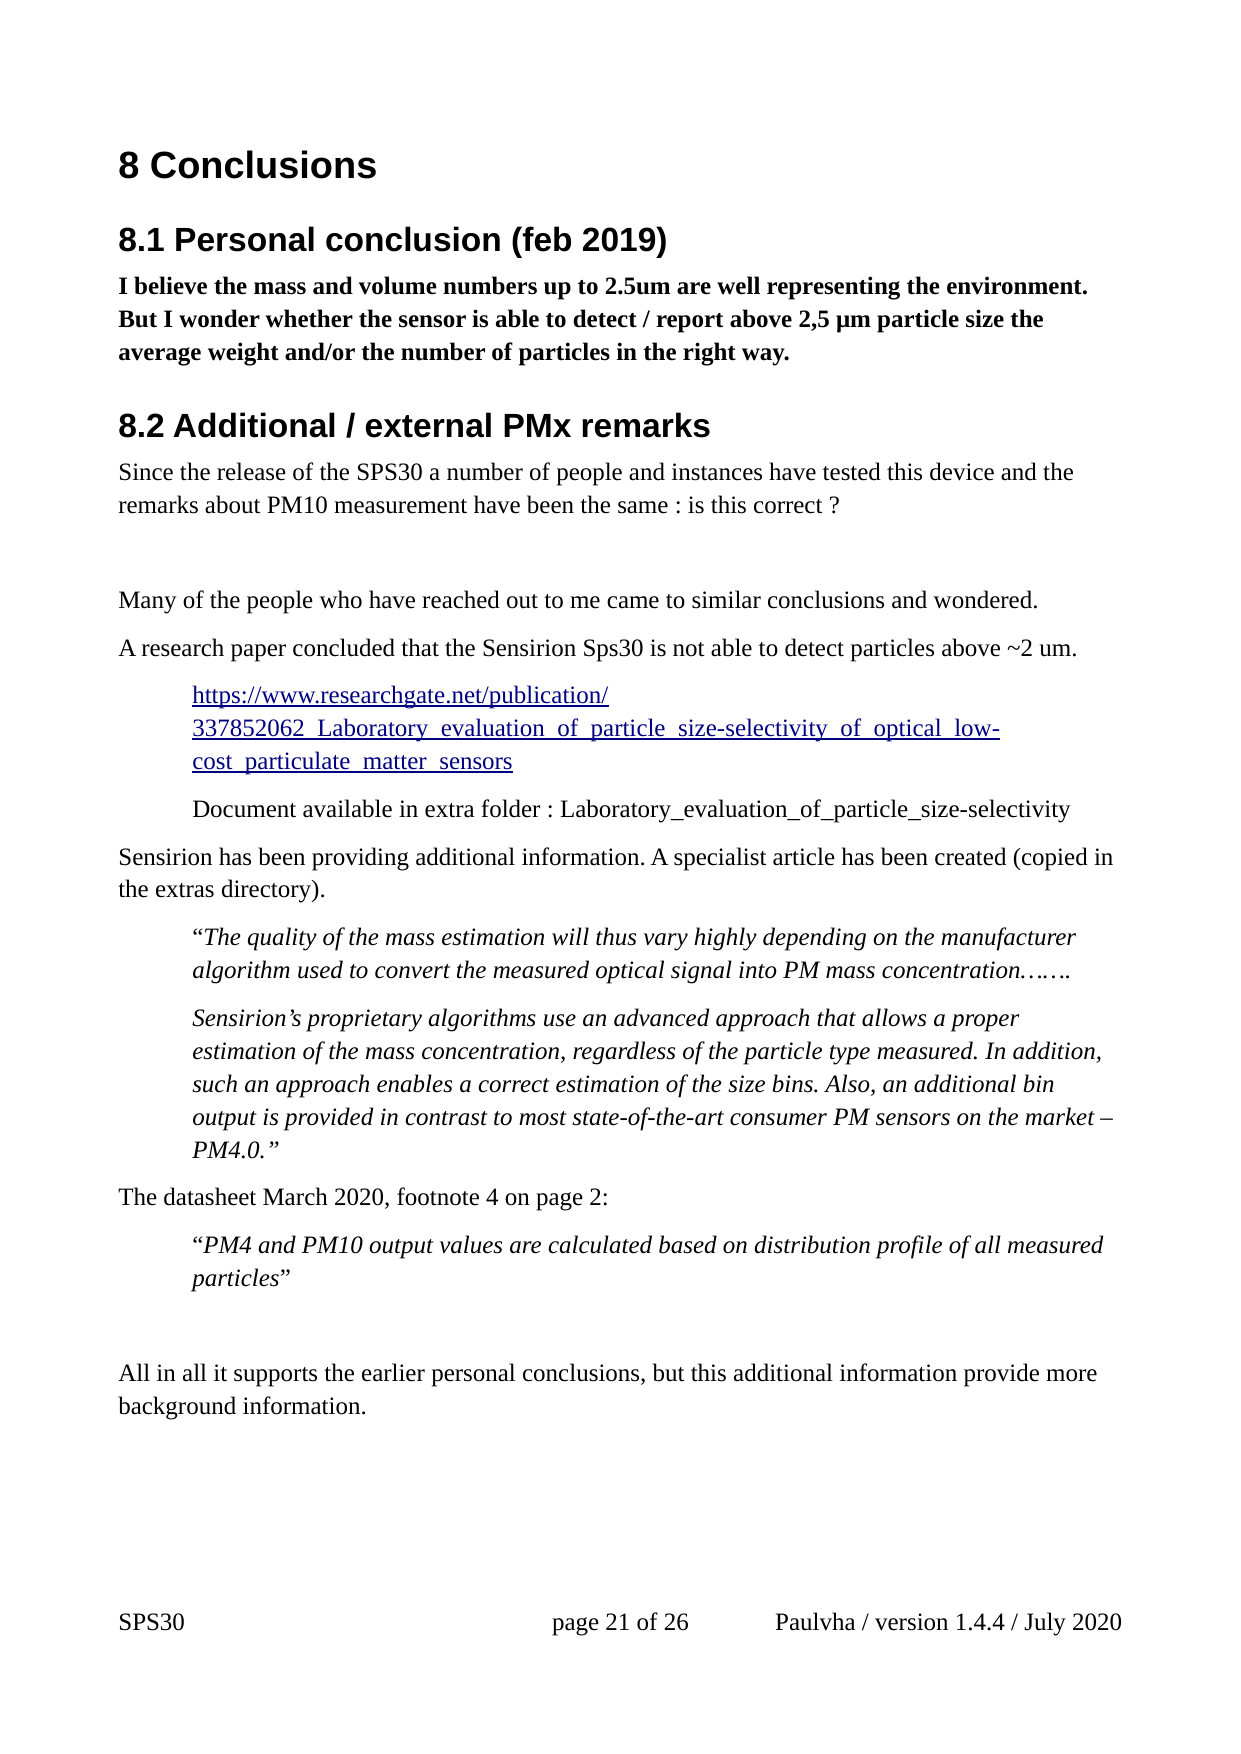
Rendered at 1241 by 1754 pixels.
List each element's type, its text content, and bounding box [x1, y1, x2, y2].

subtitle 8.1 Personal conclusion (feb 2019) [118, 220, 1122, 259]
text https://www.researchgate.net/publication/337852062_Laboratory_evaluation_of_particle_size-selectivity_of_optical_low-cost_particulate_matter_sensors [192, 680, 1122, 775]
subtitle 8 Conclusions [118, 143, 1122, 187]
text Many of the people who have reached out to me came to similar conclusions and wondered. [118, 585, 1122, 614]
text I believe the mass and volume numbers up to 2.5um are well representing the environment. But I wonder whether the sensor is able to detect / report above 2,5 μm particle size the average weight and/or the number of particles in the right way. [118, 271, 1122, 366]
text A research paper concluded that the Sensirion Sps30 is not able to detect particles above ~2 um. [118, 633, 1122, 661]
text “PM4 and PM10 output values are calculated based on distribution profile of all measured particles” [192, 1230, 1122, 1292]
text Sensirion has been providing additional information. A specialist article has been created (copied in the extras directory). [118, 842, 1122, 903]
text The datasheet March 2020, footnote 4 on page 2: [118, 1182, 1122, 1211]
text Sensirion’s proprietary algorithms use an advanced approach that allows a proper estimation of the mass concentration, regardless of the particle type measured. In addition, such an approach enables a correct estimation of the size bins. Also, an additional bin output is provided in contrast to most state-of-the-art consumer PM sensors on the market – PM4.0.” [192, 1003, 1122, 1164]
text Document available in extra folder : Laboratory_evaluation_of_particle_size-selectivity [192, 794, 1122, 823]
text All in all it supports the earlier personal conclusions, but this additional information provide more background information. [118, 1358, 1122, 1420]
subtitle 8.2 Additional / external PMx remarks [118, 406, 1122, 444]
text “The quality of the mass estimation will thus vary highly depending on the manufacturer algorithm used to convert the measured optical signal into PM mass concentration……. [192, 922, 1122, 984]
text Since the release of the SPS30 a number of people and instances have tested this device and the remarks about PM10 measurement have been the same : is this correct ? [118, 457, 1122, 519]
